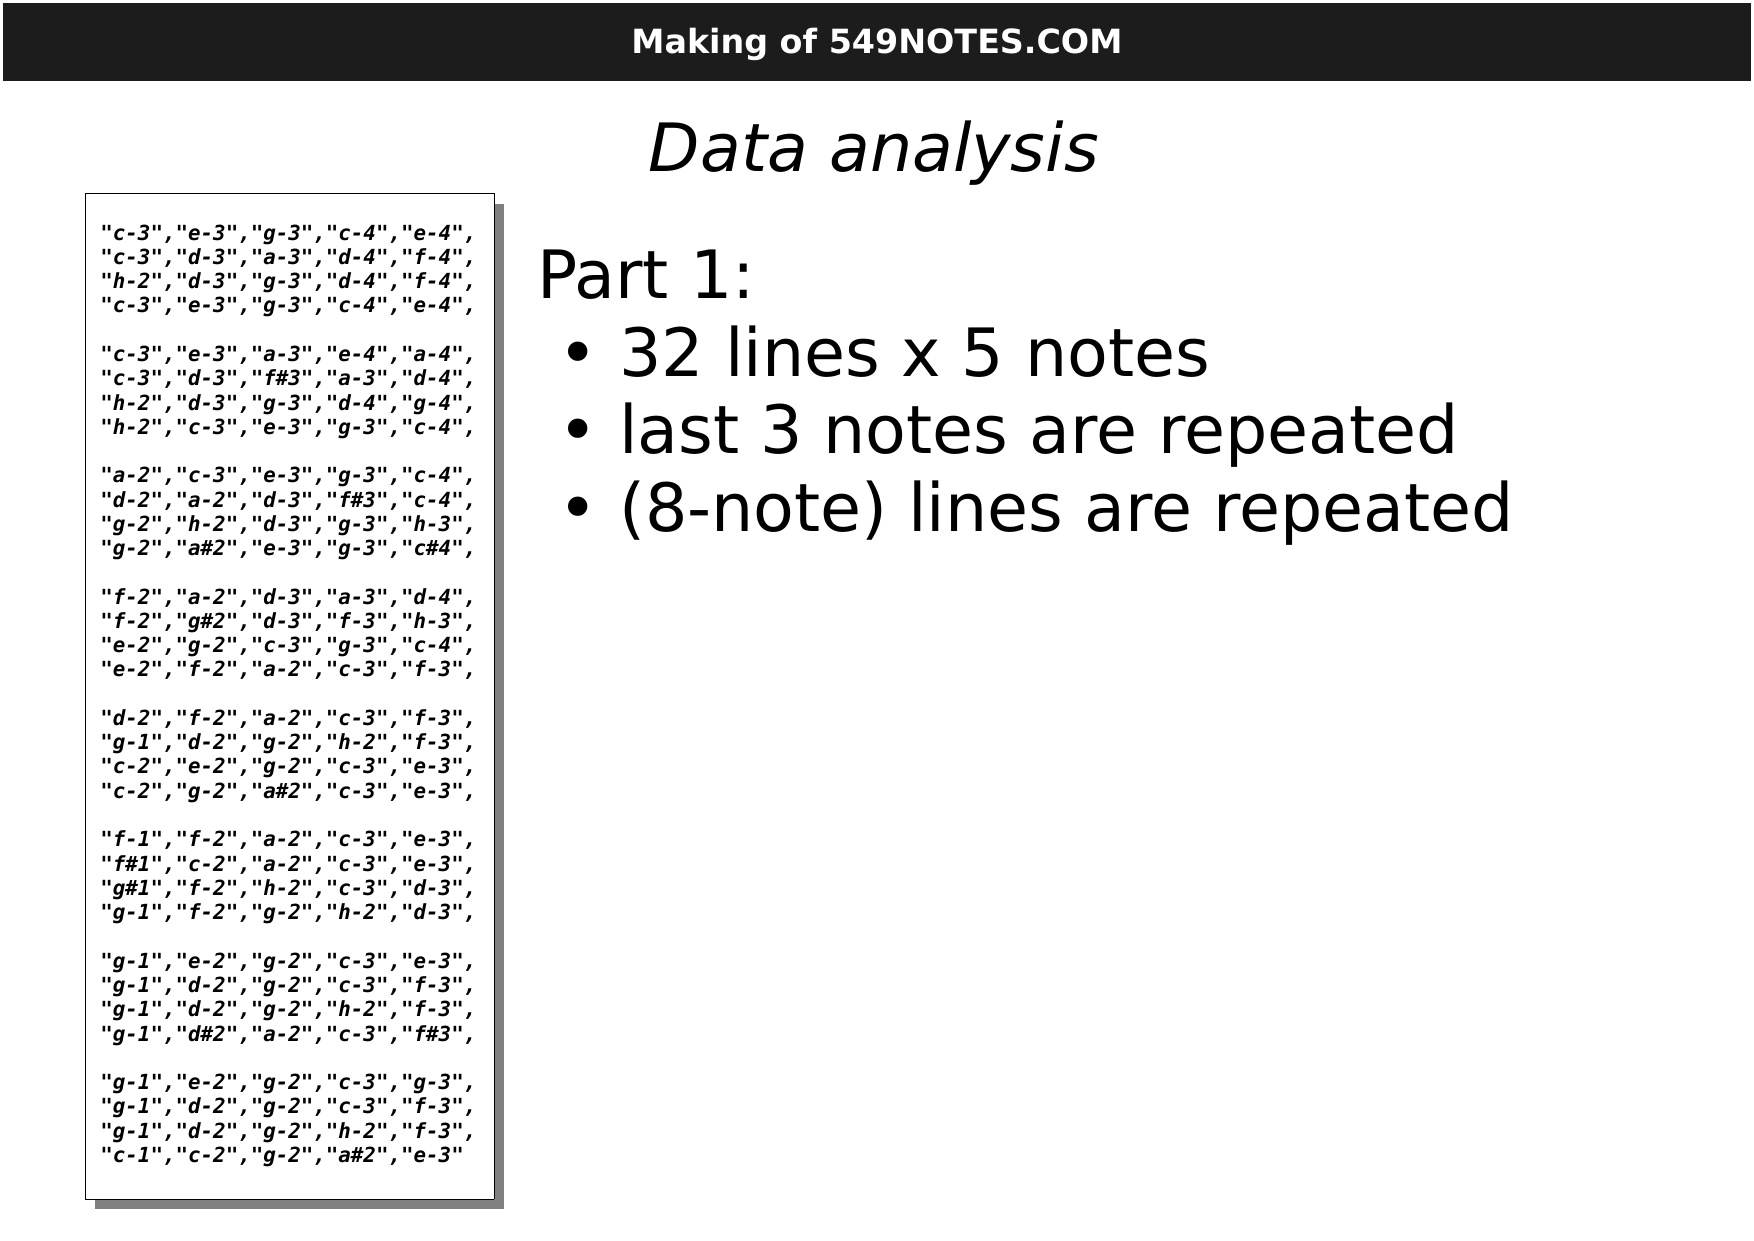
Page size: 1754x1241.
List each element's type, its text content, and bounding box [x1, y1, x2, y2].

table_header "c-3","e-3","g-3","c-4","e-4", "c-3","d-3","a-3","d-4","f-4", "h-2","d-3","g-3","d-4","f-4", "c-3","e-3","g-3","c-4","e-4", "c-3","e-3","a-3","e-4","a-4", "c-3","d-3","f#3","a-3","d-4", "h-2","d-3","g-3","d-4","g-4", "h-2","c-3","e-3","g-3","c-4", "a-2","c-3","e-3","g-3","c-4", "d-2","a-2","d-3","f#3","c-4", "g-2","h-2","d-3","g-3","h-3", "g-2","a#2","e-3","g-3","c#4", "f-2","a-2","d-3","a-3","d-4", "f-2","g#2","d-3","f-3","h-3", "e-2","g-2","c-3","g-3","c-4", "e-2","f-2","a-2","c-3","f-3", "d-2","f-2","a-2","c-3","f-3", "g-1","d-2","g-2","h-2","f-3", "c-2","e-2","g-2","c-3","e-3", "c-2","g-2","a#2","c-3","e-3", "f-1","f-2","a-2","c-3","e-3", "f#1","c-2","a-2","c-3","e-3", "g#1","f-2","h-2","c-3","d-3", "g-1","f-2","g-2","h-2","d-3", "g-1","e-2","g-2","c-3","e-3", "g-1","d-2","g-2","c-3","f-3", "g-1","d-2","g-2","h-2","f-3", "g-1","d#2","a-2","c-3","f#3", "g-1","e-2","g-2","c-3","g-3", "g-1","d-2","g-2","c-3","f-3", "g-1","d-2","g-2","h-2","f-3", "c-1","c-2","g-2","a#2","e-3" [79, 188, 510, 1215]
table_cell [510, 559, 534, 1215]
table_cell [1024, 559, 1066, 1215]
table_header Part 1: • 32 lines x 5 notes • last 3 notes are repeated • (8-note) lines are repeated [510, 188, 1651, 559]
table_cell [1066, 559, 1651, 1215]
text Data analysis [3, 110, 1751, 188]
table_cell [534, 559, 1023, 1215]
